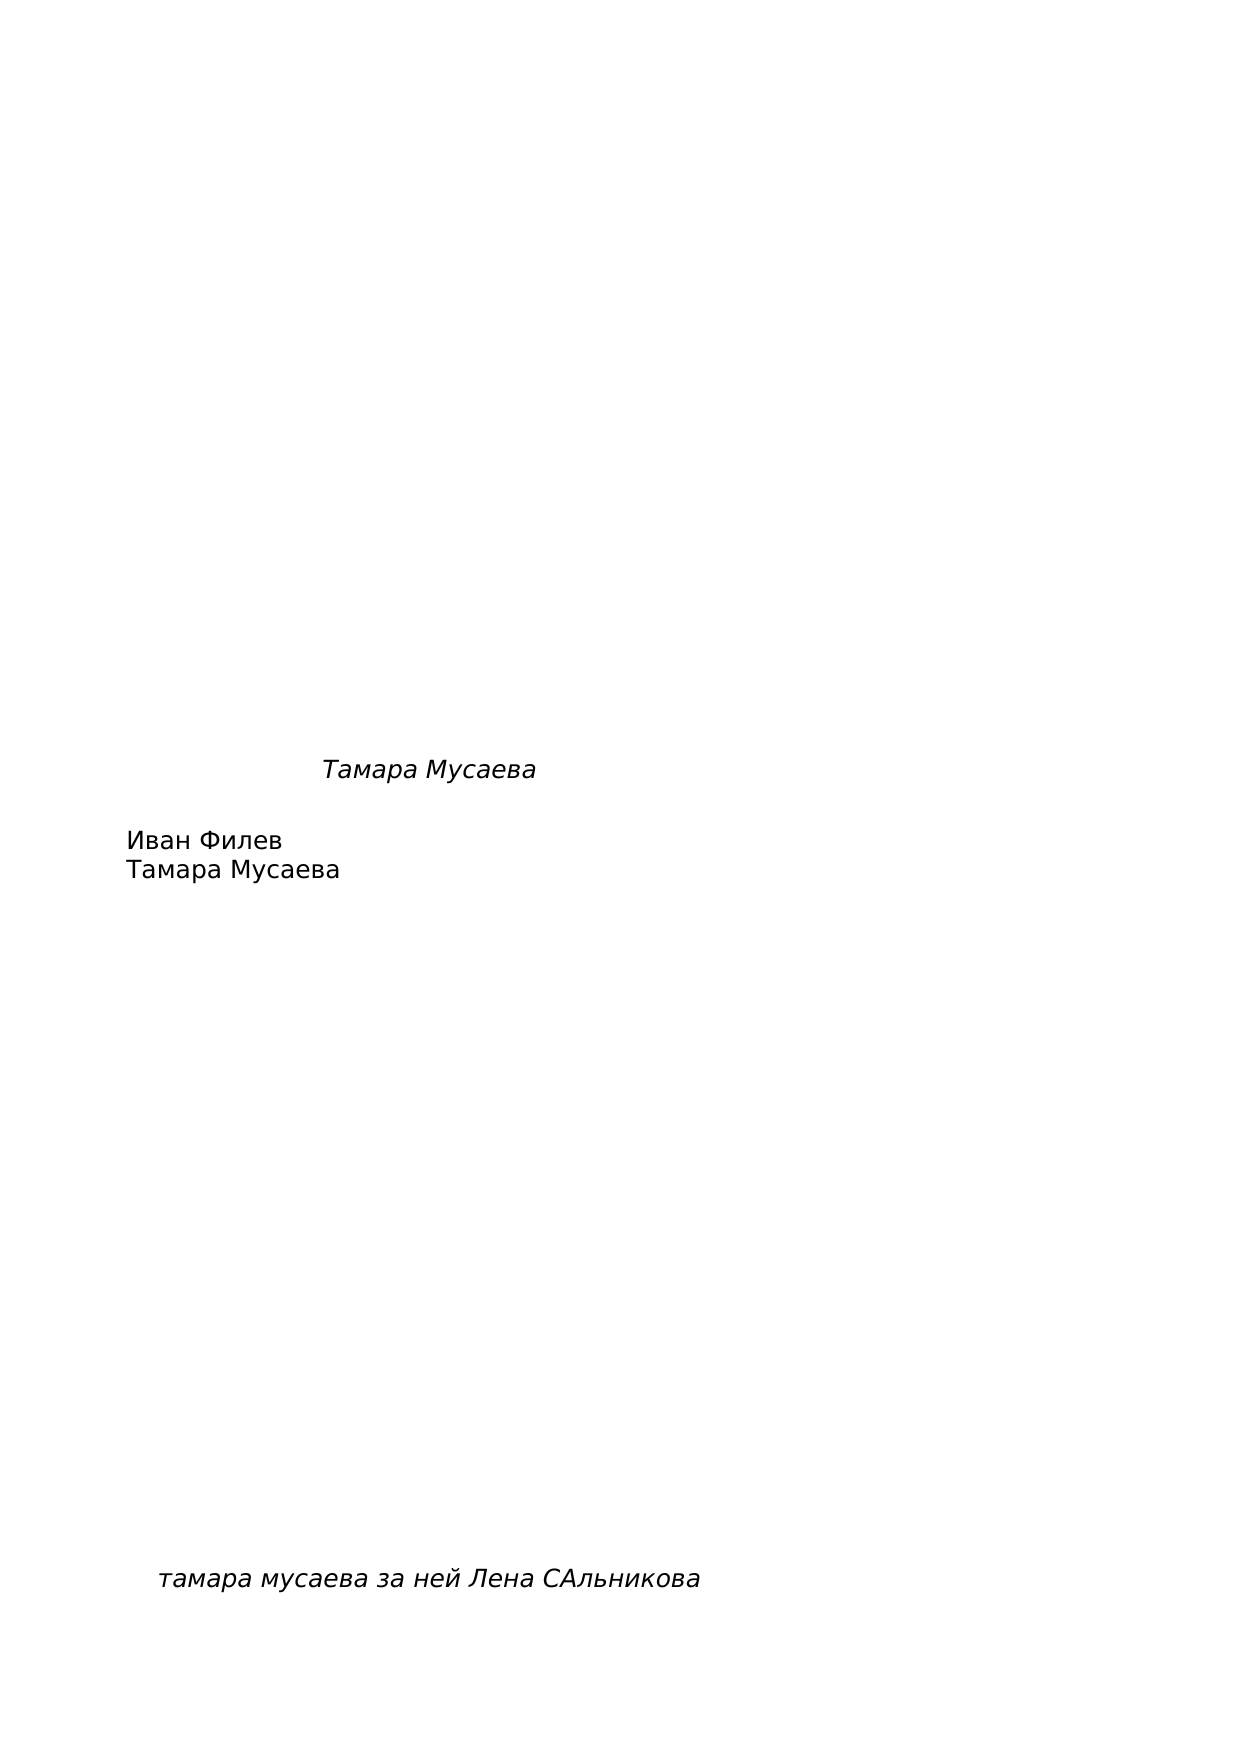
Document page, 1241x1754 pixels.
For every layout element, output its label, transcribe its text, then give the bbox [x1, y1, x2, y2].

text Иван Филев Тамара Мусаева [118, 797, 1122, 914]
text Тамара Мусаева [118, 131, 743, 785]
text тамара мусаева за ней Лена САльникова [118, 939, 743, 1593]
text [118, 1606, 1122, 1635]
